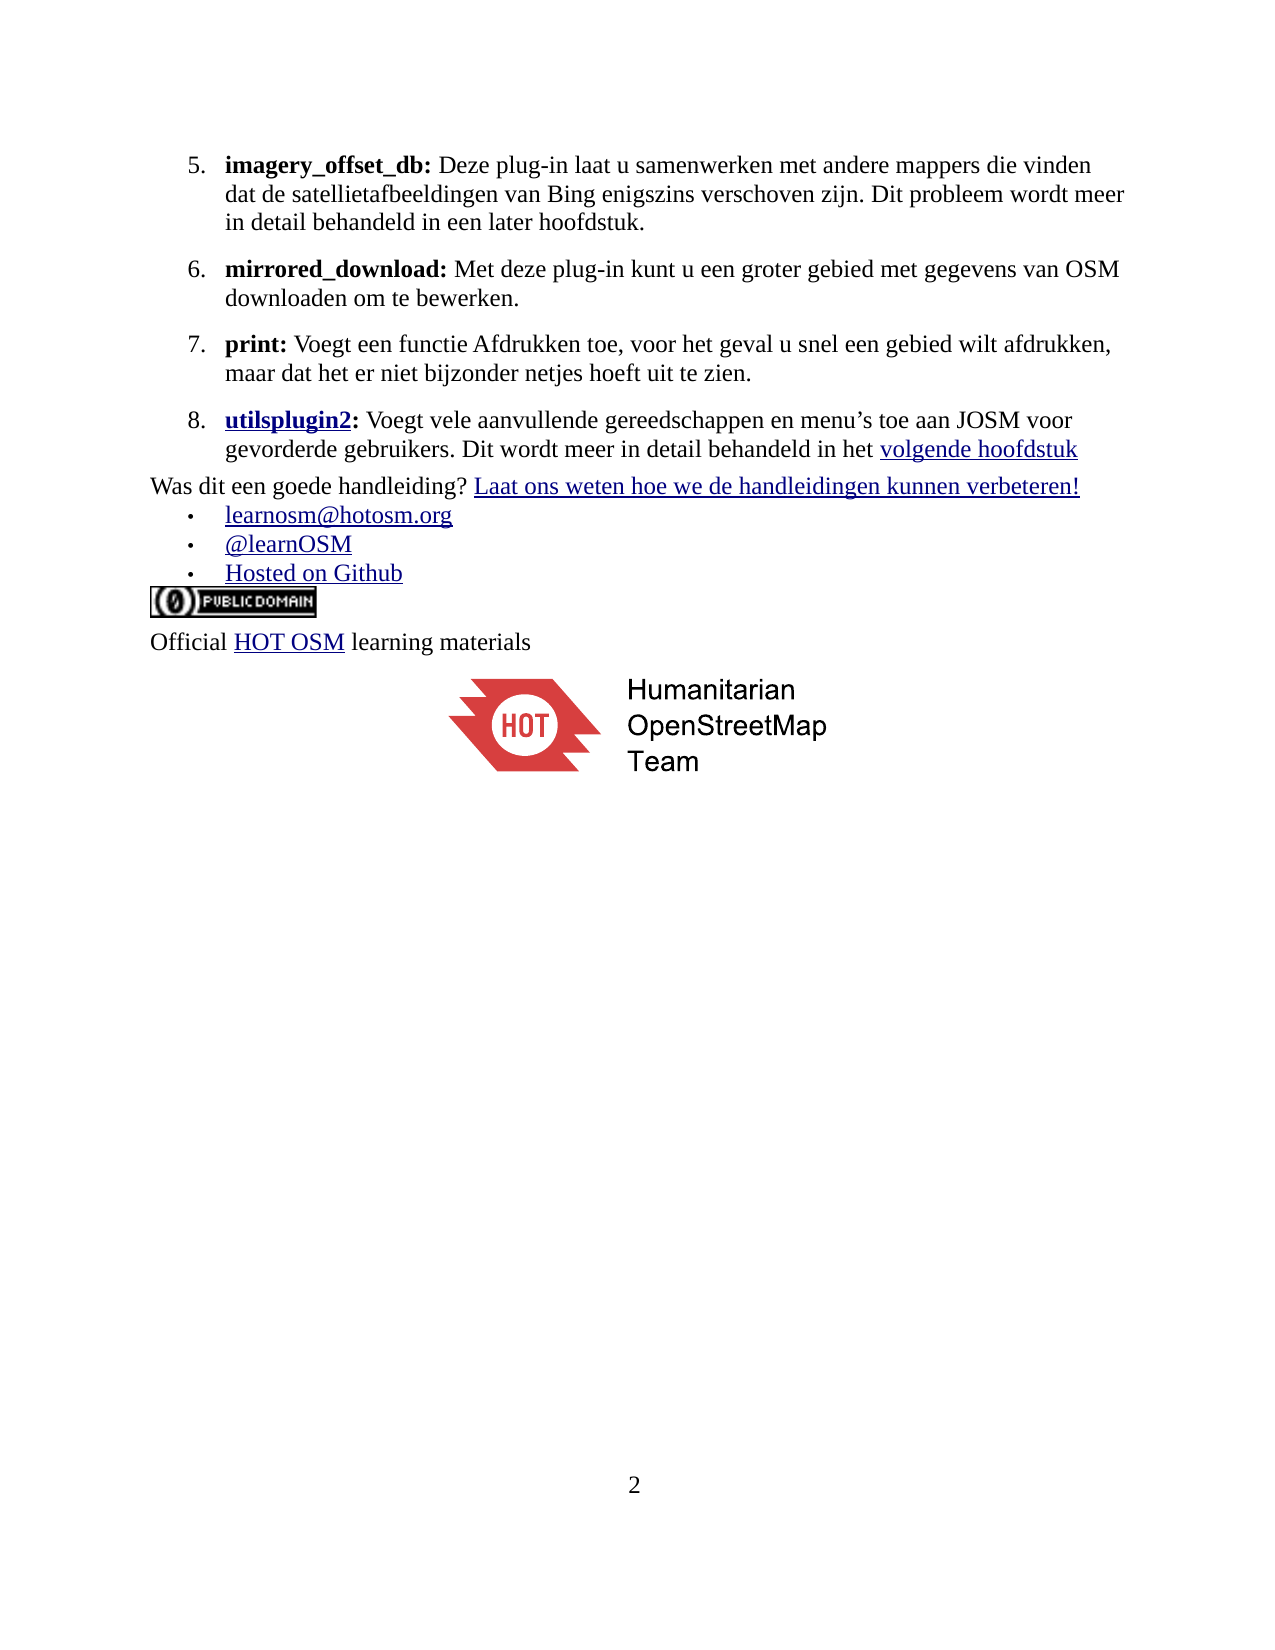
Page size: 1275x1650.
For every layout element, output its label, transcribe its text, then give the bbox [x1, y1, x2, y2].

list Hosted on Github [187, 558, 1125, 586]
text Official HOT OSM learning materials [150, 627, 1125, 655]
text Was dit een goede handleiding? Laat ons weten hoe we de handleidingen kunnen verbeteren! [150, 471, 1125, 500]
list @learnOSM [187, 529, 1125, 558]
list utilsplugin2: Voegt vele aanvullende gereedschappen en menu’s toe aan JOSM voor gevorderde gebruikers. Dit wordt meer in detail behandeld in het volgende hoofdstuk [187, 405, 1125, 462]
list learnosm@hotosm.org [187, 500, 1125, 529]
list print: Voegt een functie Afdrukken toe, voor het geval u snel een gebied wilt afdrukken, maar dat het er niet bijzonder netjes hoeft uit te zien. [187, 329, 1125, 387]
picture [150, 586, 317, 618]
list mirrored_download: Met deze plug-in kunt u een groter gebied met gegevens van OSM downloaden om te bewerken. [187, 254, 1125, 312]
list imagery_offset_db: Deze plug-in laat u samenwerken met andere mappers die vinden dat de satellietafbeeldingen van Bing enigszins verschoven zijn. Dit probleem wordt meer in detail behandeld in een later hoofdstuk. [187, 150, 1125, 236]
